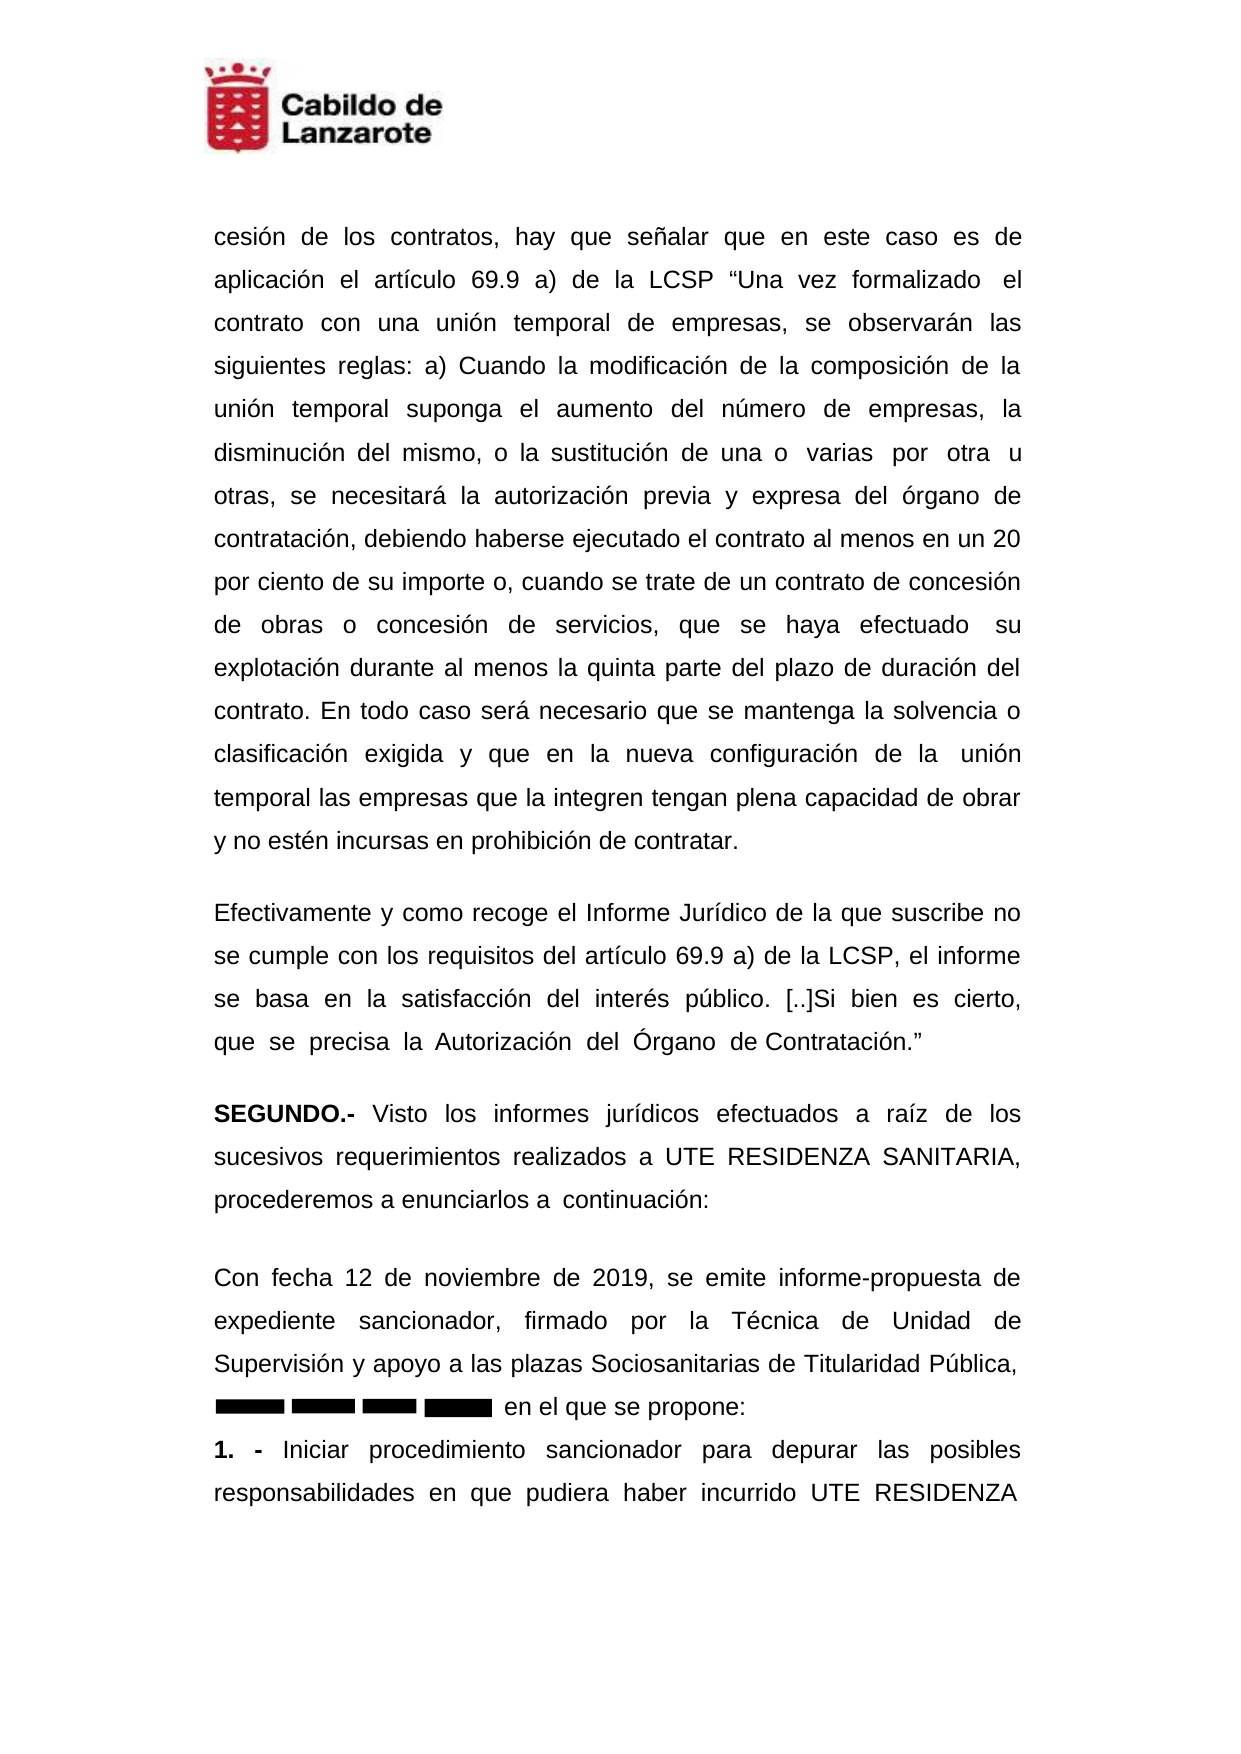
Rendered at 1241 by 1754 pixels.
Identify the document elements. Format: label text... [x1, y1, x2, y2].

text 1. - Iniciar procedimiento sancionador para depurar las posibles responsabilidades en que pudiera haber incurrido UTE RESIDENZA [213, 1435, 1022, 1507]
text SEGUNDO.- Visto los informes jurídicos efectuados a raíz de los sucesivos requerimientos realizados a UTE RESIDENZA SANITARIA, procederemos a enunciarlos a continuación: [213, 1099, 1022, 1214]
text Con fecha 12 de noviembre de 2019, se emite informe-propuesta de expediente sancionador, firmado por la Técnica de Unidad de Supervisión y apoyo a las plazas Sociosanitarias de Titularidad Pública, [213, 1263, 1022, 1378]
text en el que se propone: [504, 1392, 1103, 1421]
text cesión de los contratos, hay que señalar que en este caso es de aplicación el artículo 69.9 a) de la LCSP “Una vez formalizado el contrato con una unión temporal de empresas, se observarán las siguientes reglas: a) Cuando la modificación de la composición de la unión temporal suponga el aumento del número de empresas, la disminución del mismo, o la sustitución de una o varias por otra u otras, se necesitará la autorización previa y expresa del órgano de contratación, debiendo haberse ejecutado el contrato al menos en un 20 por ciento de su importe o, cuando se trate de un contrato de concesión de obras o concesión de servicios, que se haya efectuado su explotación durante al menos la quinta parte del plazo de duración del contrato. En todo caso será necesario que se mantenga la solvencia o clasificación exigida y que en la nueva configuración de la unión temporal las empresas que la integren tengan plena capacidad de obrar y no estén incursas en prohibición de contratar. [213, 222, 1022, 854]
text Efectivamente y como recoge el Informe Jurídico de la que suscribe no se cumple con los requisitos del artículo 69.9 a) de la LCSP, el informe se basa en la satisfacción del interés público. [..]Si bien es cierto, que se precisa la Autorización del Órgano de Contratación.” [213, 898, 1022, 1056]
picture [203, 58, 444, 154]
